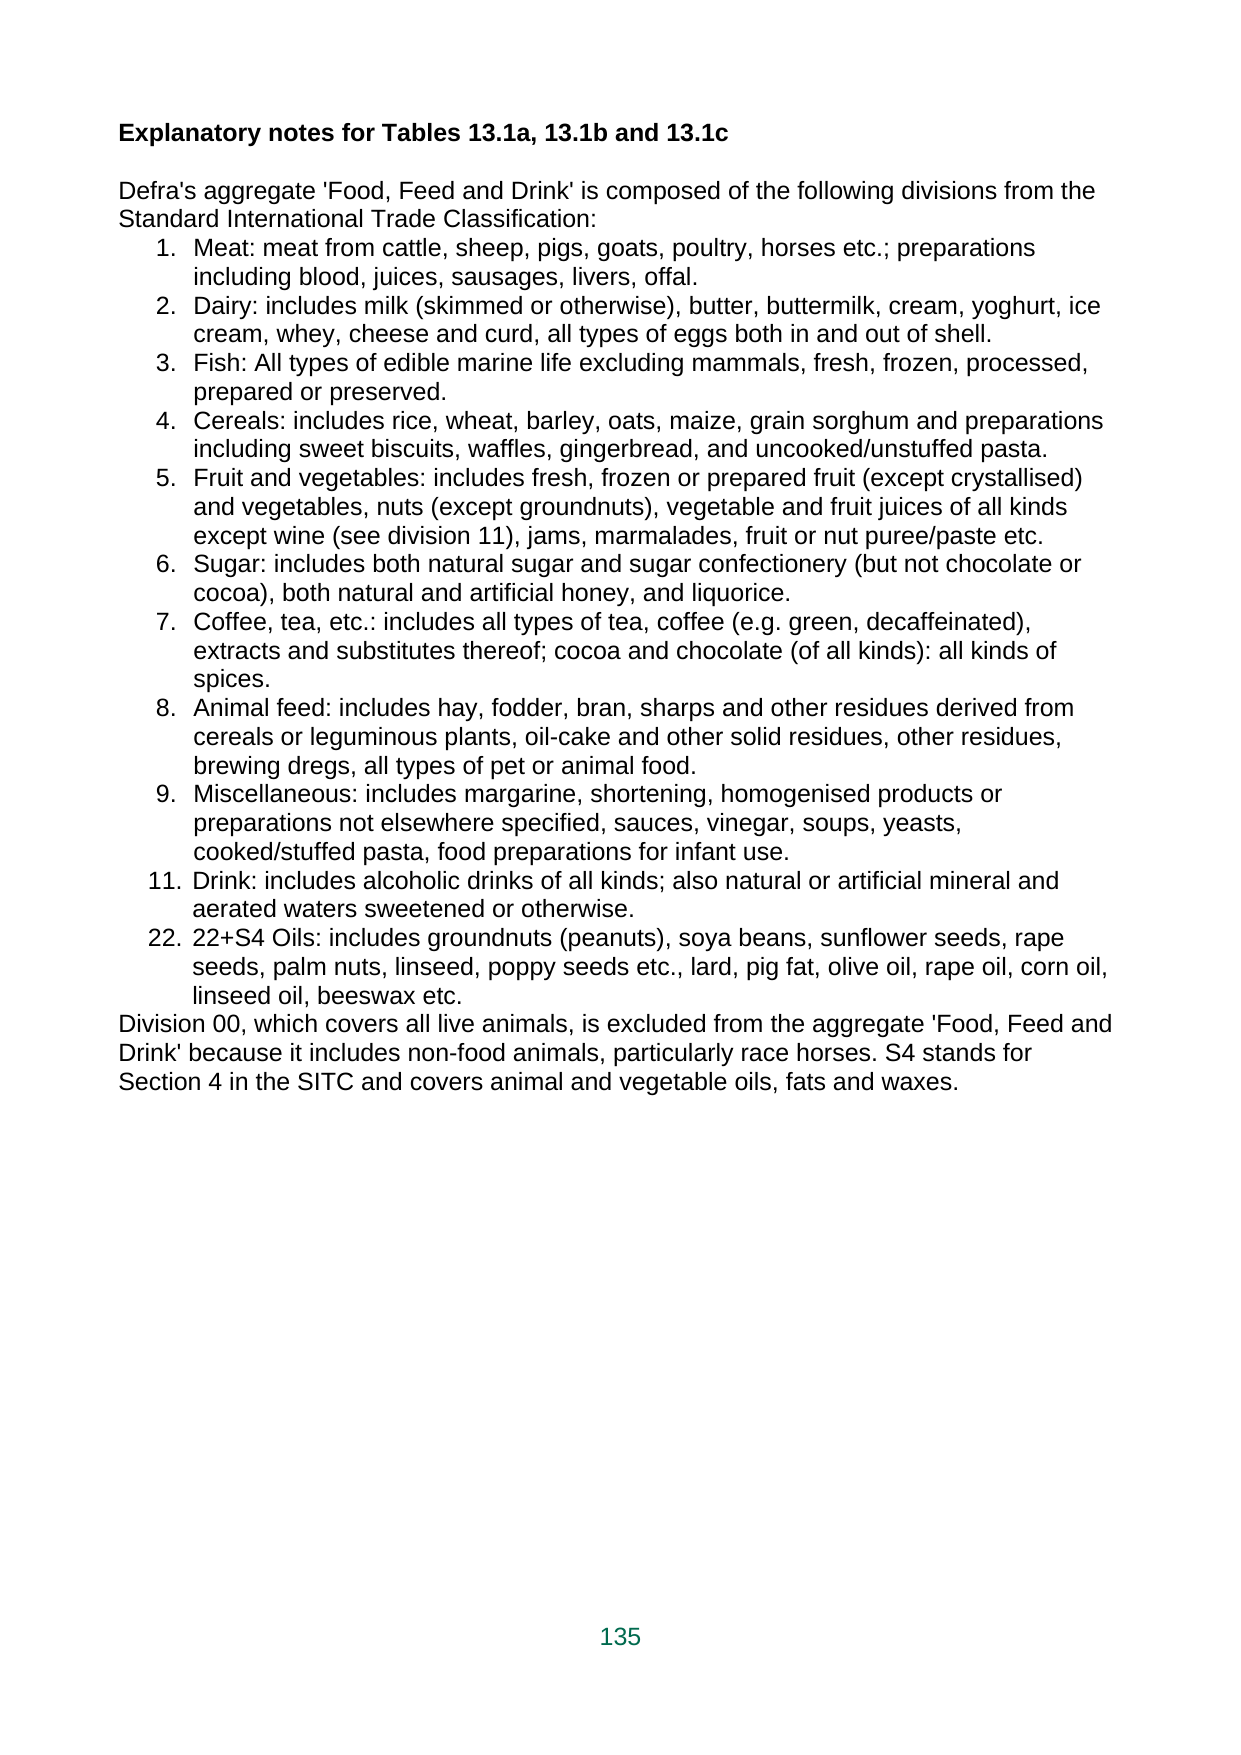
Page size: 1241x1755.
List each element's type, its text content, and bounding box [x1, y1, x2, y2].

text Defra's aggregate 'Food, Feed and Drink' is composed of the following divisions from the Standard International Trade Classification: [118, 176, 1122, 233]
list Coffee, tea, etc.: includes all types of tea, coffee (e.g. green, decaffeinated), extracts and substitutes thereof; cocoa and chocolate (of all kinds): all kinds of spices. [156, 607, 1122, 693]
list Drink: includes alcoholic drinks of all kinds; also natural or artificial mineral and aerated waters sweetened or otherwise. [148, 866, 1122, 923]
list Meat: meat from cattle, sheep, pigs, goats, poultry, horses etc.; preparations including blood, juices, sausages, livers, offal. [156, 233, 1122, 291]
text Division 00, which covers all live animals, is excluded from the aggregate 'Food, Feed and Drink' because it includes non-food animals, particularly race horses. S4 stands for Section 4 in the SITC and covers animal and vegetable oils, fats and waxes. [118, 1009, 1122, 1096]
list Fish: All types of edible marine life excluding mammals, fresh, frozen, processed, prepared or preserved. [156, 348, 1122, 406]
list Fruit and vegetables: includes fresh, frozen or prepared fruit (except crystallised) and vegetables, nuts (except groundnuts), vegetable and fruit juices of all kinds except wine (see division 11), jams, marmalades, fruit or nut puree/paste etc. [156, 463, 1122, 549]
text Explanatory notes for Tables 13.1a, 13.1b and 13.1c [118, 118, 1122, 147]
list Miscellaneous: includes margarine, shortening, homogenised products or preparations not elsewhere specified, sauces, vinegar, soups, yeasts, cooked/stuffed pasta, food preparations for infant use. [156, 779, 1122, 866]
list Sugar: includes both natural sugar and sugar confectionery (but not chocolate or cocoa), both natural and artificial honey, and liquorice. [156, 549, 1122, 607]
list Animal feed: includes hay, fodder, bran, sharps and other residues derived from cereals or leguminous plants, oil-cake and other solid residues, other residues, brewing dregs, all types of pet or animal food. [156, 693, 1122, 779]
list Cereals: includes rice, wheat, barley, oats, maize, grain sorghum and preparations including sweet biscuits, waffles, gingerbread, and uncooked/unstuffed pasta. [156, 406, 1122, 463]
list Dairy: includes milk (skimmed or otherwise), butter, buttermilk, cream, yoghurt, ice cream, whey, cheese and curd, all types of eggs both in and out of shell. [156, 291, 1122, 348]
list 22+S4 Oils: includes groundnuts (peanuts), soya beans, sunflower seeds, rape seeds, palm nuts, linseed, poppy seeds etc., lard, pig fat, olive oil, rape oil, corn oil, linseed oil, beeswax etc. [148, 923, 1122, 1009]
